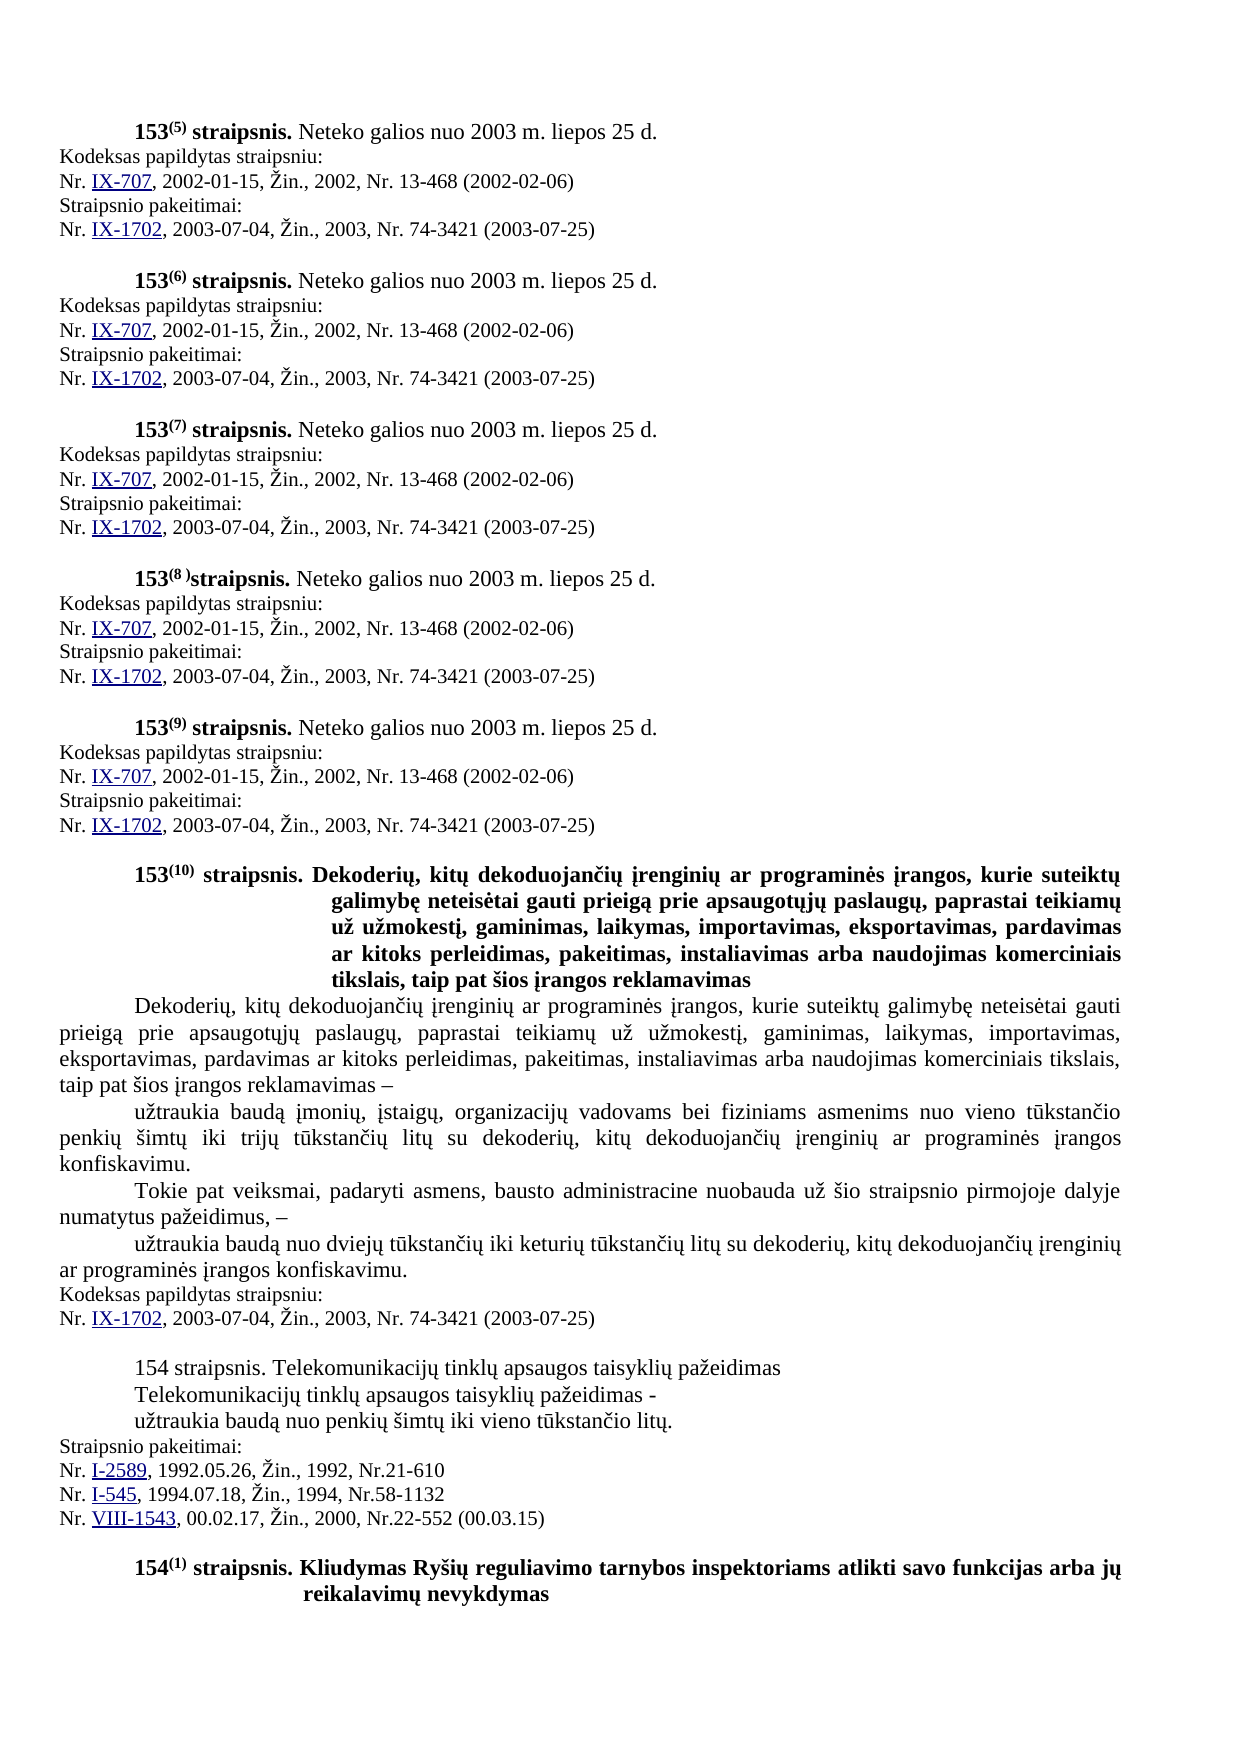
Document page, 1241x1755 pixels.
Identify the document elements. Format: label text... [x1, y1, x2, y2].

text Kodeksas papildytas straipsniu: [59, 442, 1122, 466]
text Kodeksas papildytas straipsniu: [59, 591, 1122, 615]
text Tokie pat veiksmai, padaryti asmens, bausto administracine nuobauda už šio straipsnio pirmojoje dalyje numatytus pažeidimus, – [59, 1177, 1122, 1229]
text Kodeksas papildytas straipsniu: [59, 144, 1122, 168]
text Nr. VIII-1543, 00.02.17, Žin., 2000, Nr.22-552 (00.03.15) [59, 1506, 1122, 1530]
text 153(8 )straipsnis. Neteko galios nuo 2003 m. liepos 25 d. [59, 565, 1122, 591]
text Nr. I-2589, 1992.05.26, Žin., 1992, Nr.21-610 [59, 1458, 1122, 1482]
text Straipsnio pakeitimai: [59, 342, 1122, 366]
text užtraukia baudą įmonių, įstaigų, organizacijų vadovams bei fiziniams asmenims nuo vieno tūkstančio penkių šimtų iki trijų tūkstančių litų su dekoderių, kitų dekoduojančių įrenginių ar programinės įrangos konfiskavimu. [59, 1098, 1122, 1177]
text Kodeksas papildytas straipsniu: [59, 1282, 1122, 1306]
text Nr. IX-707, 2002-01-15, Žin., 2002, Nr. 13-468 (2002-02-06) [59, 317, 1122, 342]
text 154 straipsnis. Telekomunikacijų tinklų apsaugos taisyklių pažeidimas [59, 1354, 1122, 1381]
text Straipsnio pakeitimai: [59, 639, 1122, 663]
text Nr. IX-707, 2002-01-15, Žin., 2002, Nr. 13-468 (2002-02-06) [59, 466, 1122, 491]
text 153(10) straipsnis. Dekoderių, kitų dekoduojančių įrenginių ar programinės įrangos, kurie suteiktų galimybę neteisėtai gauti prieigą prie apsaugotųjų paslaugų, paprastai teikiamų už užmokestį, gaminimas, laikymas, importavimas, eksportavimas, pardavimas ar kitoks perleidimas, pakeitimas, instaliavimas arba naudojimas komerciniais tikslais, taip pat šios įrangos reklamavimas [134, 861, 1122, 992]
text Straipsnio pakeitimai: [59, 1433, 1122, 1458]
text Straipsnio pakeitimai: [59, 193, 1122, 217]
text Nr. IX-1702, 2003-07-04, Žin., 2003, Nr. 74-3421 (2003-07-25) [59, 812, 1122, 837]
text Nr. IX-707, 2002-01-15, Žin., 2002, Nr. 13-468 (2002-02-06) [59, 764, 1122, 788]
text Nr. I-545, 1994.07.18, Žin., 1994, Nr.58-1132 [59, 1482, 1122, 1506]
text 153(5) straipsnis. Neteko galios nuo 2003 m. liepos 25 d. [59, 118, 1122, 144]
text Nr. IX-1702, 2003-07-04, Žin., 2003, Nr. 74-3421 (2003-07-25) [59, 663, 1122, 688]
text Kodeksas papildytas straipsniu: [59, 740, 1122, 764]
text 153(9) straipsnis. Neteko galios nuo 2003 m. liepos 25 d. [59, 714, 1122, 740]
text Nr. IX-707, 2002-01-15, Žin., 2002, Nr. 13-468 (2002-02-06) [59, 168, 1122, 193]
text 153(6) straipsnis. Neteko galios nuo 2003 m. liepos 25 d. [59, 267, 1122, 293]
text užtraukia baudą nuo penkių šimtų iki vieno tūkstančio litų. [59, 1407, 1122, 1433]
text Telekomunikacijų tinklų apsaugos taisyklių pažeidimas - [59, 1381, 1122, 1407]
text Nr. IX-1702, 2003-07-04, Žin., 2003, Nr. 74-3421 (2003-07-25) [59, 366, 1122, 390]
text užtraukia baudą nuo dviejų tūkstančių iki keturių tūkstančių litų su dekoderių, kitų dekoduojančių įrenginių ar programinės įrangos konfiskavimu. [59, 1229, 1122, 1282]
text Straipsnio pakeitimai: [59, 491, 1122, 514]
text Straipsnio pakeitimai: [59, 788, 1122, 812]
text 153(7) straipsnis. Neteko galios nuo 2003 m. liepos 25 d. [59, 416, 1122, 442]
text Nr. IX-1702, 2003-07-04, Žin., 2003, Nr. 74-3421 (2003-07-25) [59, 217, 1122, 241]
text Nr. IX-1702, 2003-07-04, Žin., 2003, Nr. 74-3421 (2003-07-25) [59, 514, 1122, 539]
text Dekoderių, kitų dekoduojančių įrenginių ar programinės įrangos, kurie suteiktų galimybę neteisėtai gauti prieigą prie apsaugotųjų paslaugų, paprastai teikiamų už užmokestį, gaminimas, laikymas, importavimas, eksportavimas, pardavimas ar kitoks perleidimas, pakeitimas, instaliavimas arba naudojimas komerciniais tikslais, taip pat šios įrangos reklamavimas – [59, 992, 1122, 1098]
text 154(1) straipsnis. Kliudymas Ryšių reguliavimo tarnybos inspektoriams atlikti savo funkcijas arba jų reikalavimų nevykdymas [134, 1554, 1122, 1607]
text Nr. IX-1702, 2003-07-04, Žin., 2003, Nr. 74-3421 (2003-07-25) [59, 1306, 1122, 1330]
text Kodeksas papildytas straipsniu: [59, 293, 1122, 317]
text Nr. IX-707, 2002-01-15, Žin., 2002, Nr. 13-468 (2002-02-06) [59, 615, 1122, 639]
